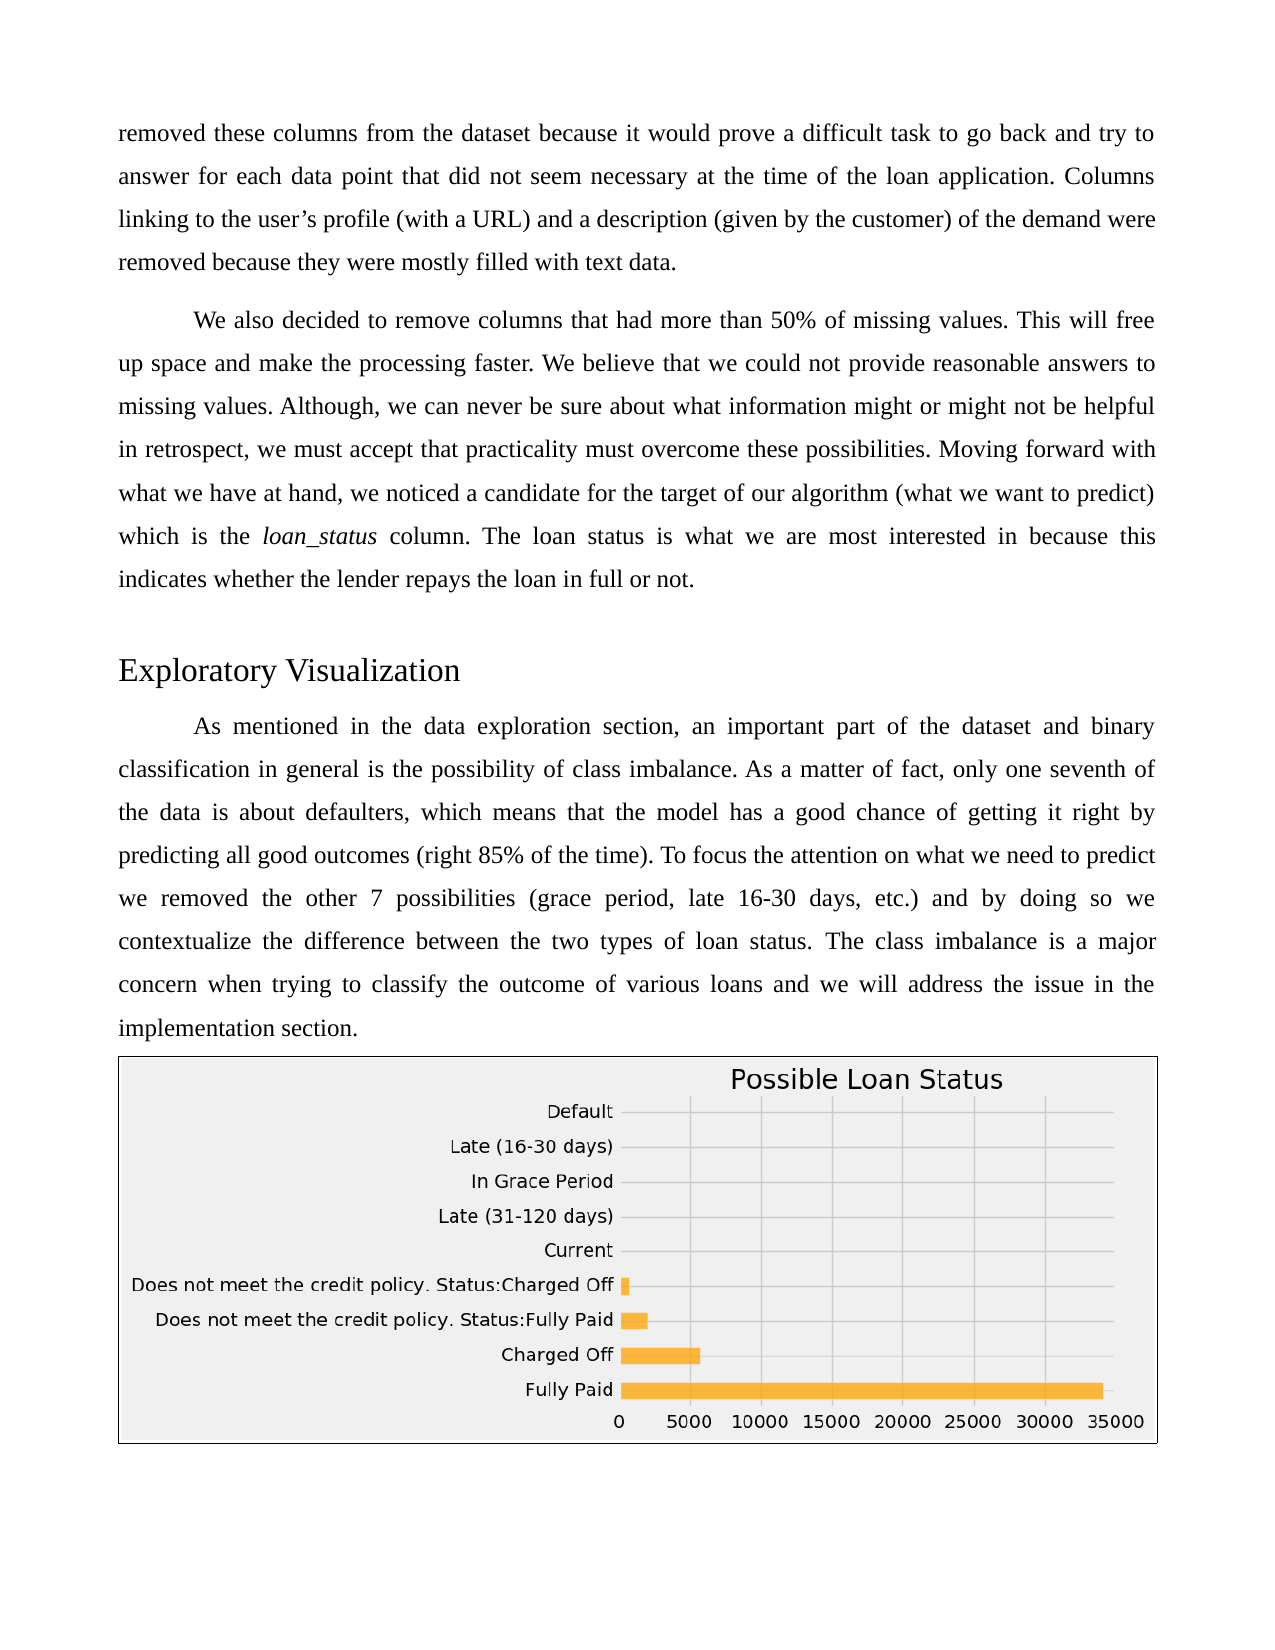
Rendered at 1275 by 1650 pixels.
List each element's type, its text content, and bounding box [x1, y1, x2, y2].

picture [121, 1058, 1154, 1440]
text As mentioned in the data exploration section, an important part of the dataset and binary classification in general is the possibility of class imbalance. As a matter of fact, only one seventh of the data is about defaulters, which means that the model has a good chance of getting it right by predicting all good outcomes (right 85% of the time). To focus the attention on what we need to predict we removed the other 7 possibilities (grace period, late 16-30 days, etc.) and by doing so we contextualize the difference between the two types of loan status. The class imbalance is a major concern when trying to classify the outcome of various loans and we will address the issue in the implementation section. [118, 711, 1157, 1041]
text We also decided to remove columns that had more than 50% of missing values. This will free up space and make the processing faster. We believe that we could not provide reasonable answers to missing values. Although, we can never be sure about what information might or might not be helpful in retrospect, we must accept that practicality must overcome these possibilities. Moving forward with what we have at hand, we noticed a candidate for the target of our algorithm (what we want to predict) which is the loan_status column. The loan status is what we are most interested in because this indicates whether the lender repays the loan in full or not. [118, 305, 1157, 593]
text removed these columns from the dataset because it would prove a difficult task to go back and try to answer for each data point that did not seem necessary at the time of the loan application. Columns linking to the user’s profile (with a URL) and a description (given by the customer) of the demand were removed because they were mostly filled with text data. [118, 118, 1157, 276]
text Exploratory Visualization [118, 650, 1157, 688]
